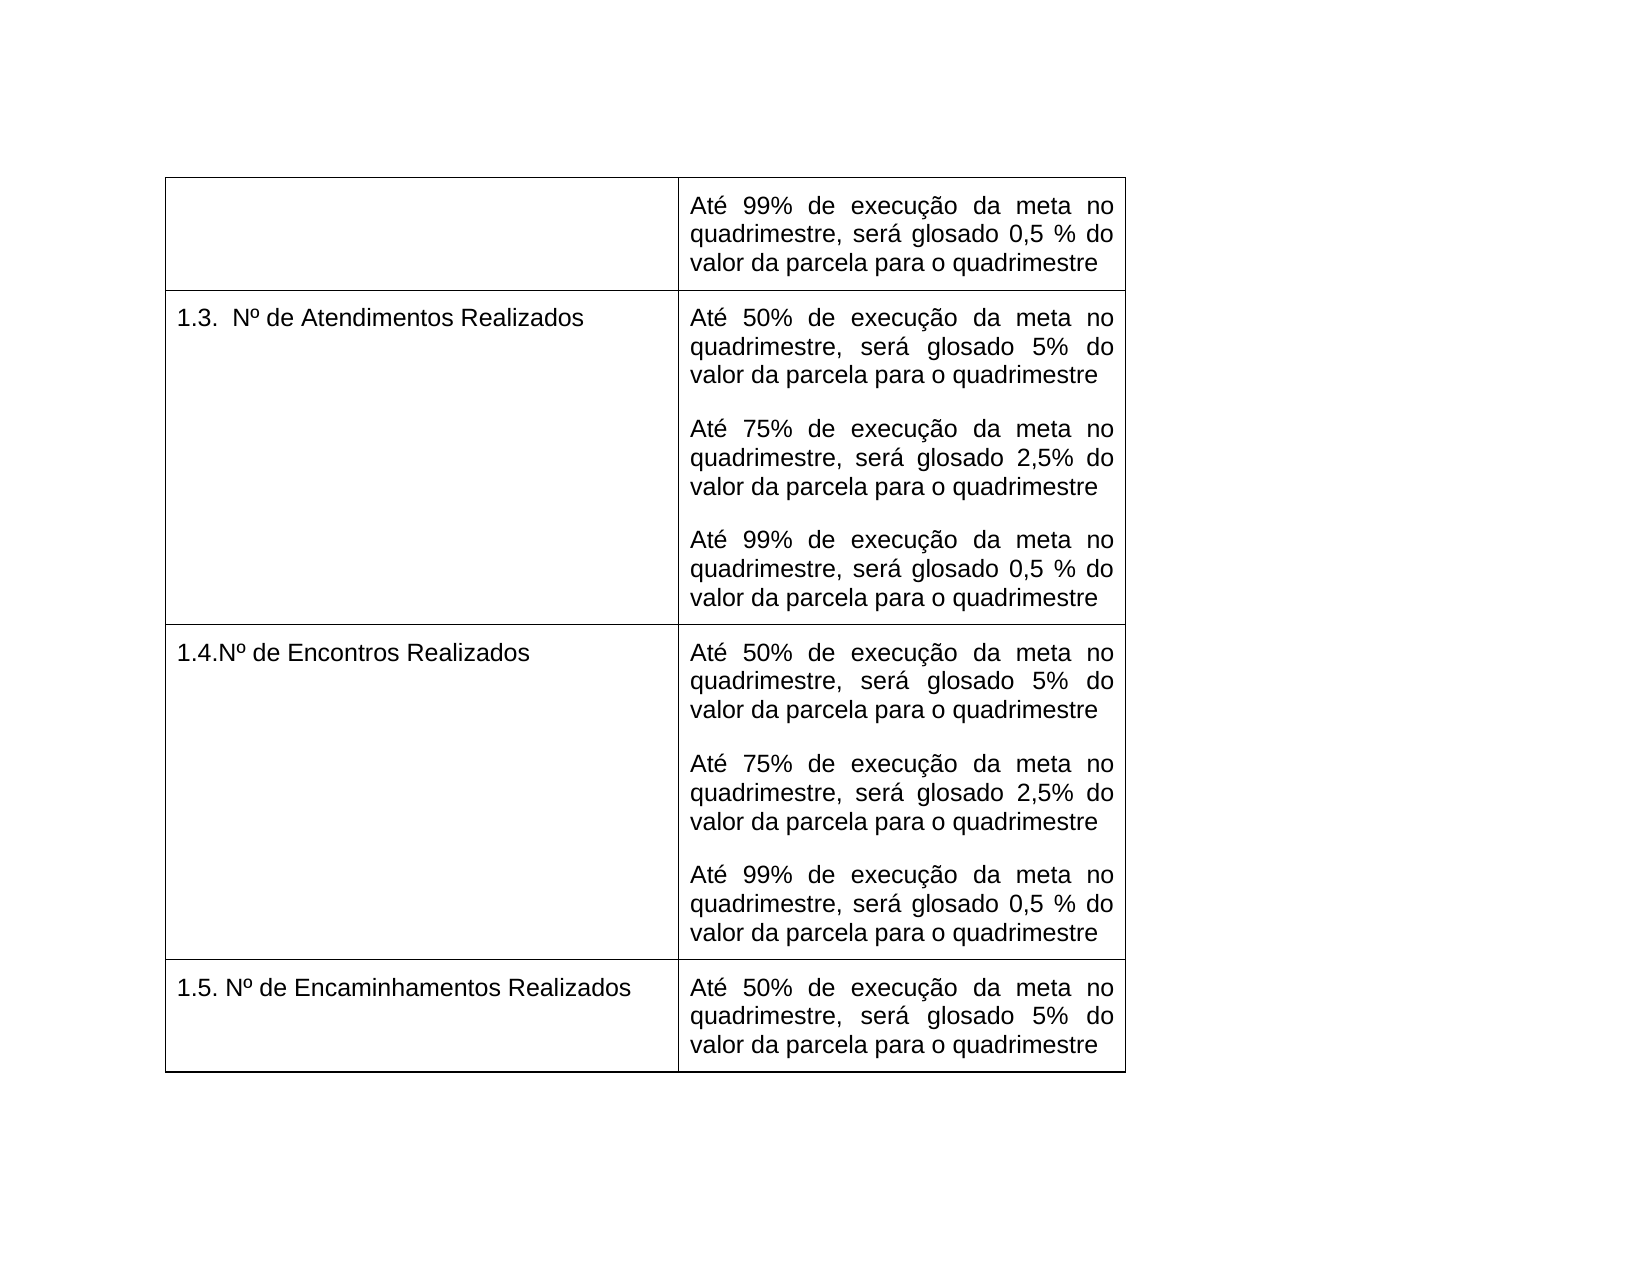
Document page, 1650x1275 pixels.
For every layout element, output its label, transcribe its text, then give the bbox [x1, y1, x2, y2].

table_cell Até 50% de execução da meta no quadrimestre, será glosado 5% do valor da parcela para o quadrimestre [679, 960, 1125, 1071]
table_cell 1.5. Nº de Encaminhamentos Realizados [166, 960, 678, 1071]
table_cell 1.4.Nº de Encontros Realizados [166, 625, 678, 959]
table_cell Até 99% de execução da meta no quadrimestre, será glosado 0,5 % do valor da parcela para o quadrimestre [679, 178, 1125, 289]
table_cell 1.3. Nº de Atendimentos Realizados [166, 291, 678, 624]
table_cell [166, 178, 678, 289]
table_cell Até 50% de execução da meta no quadrimestre, será glosado 5% do valor da parcela para o quadrimestre Até 75% de execução da meta no quadrimestre, será glosado 2,5% do valor da parcela para o quadrimestre Até 99% de execução da meta no quadrimestre, será glosado 0,5 % do valor da parcela para o quadrimestre [679, 625, 1125, 959]
table_cell Até 50% de execução da meta no quadrimestre, será glosado 5% do valor da parcela para o quadrimestre Até 75% de execução da meta no quadrimestre, será glosado 2,5% do valor da parcela para o quadrimestre Até 99% de execução da meta no quadrimestre, será glosado 0,5 % do valor da parcela para o quadrimestre [679, 291, 1125, 624]
